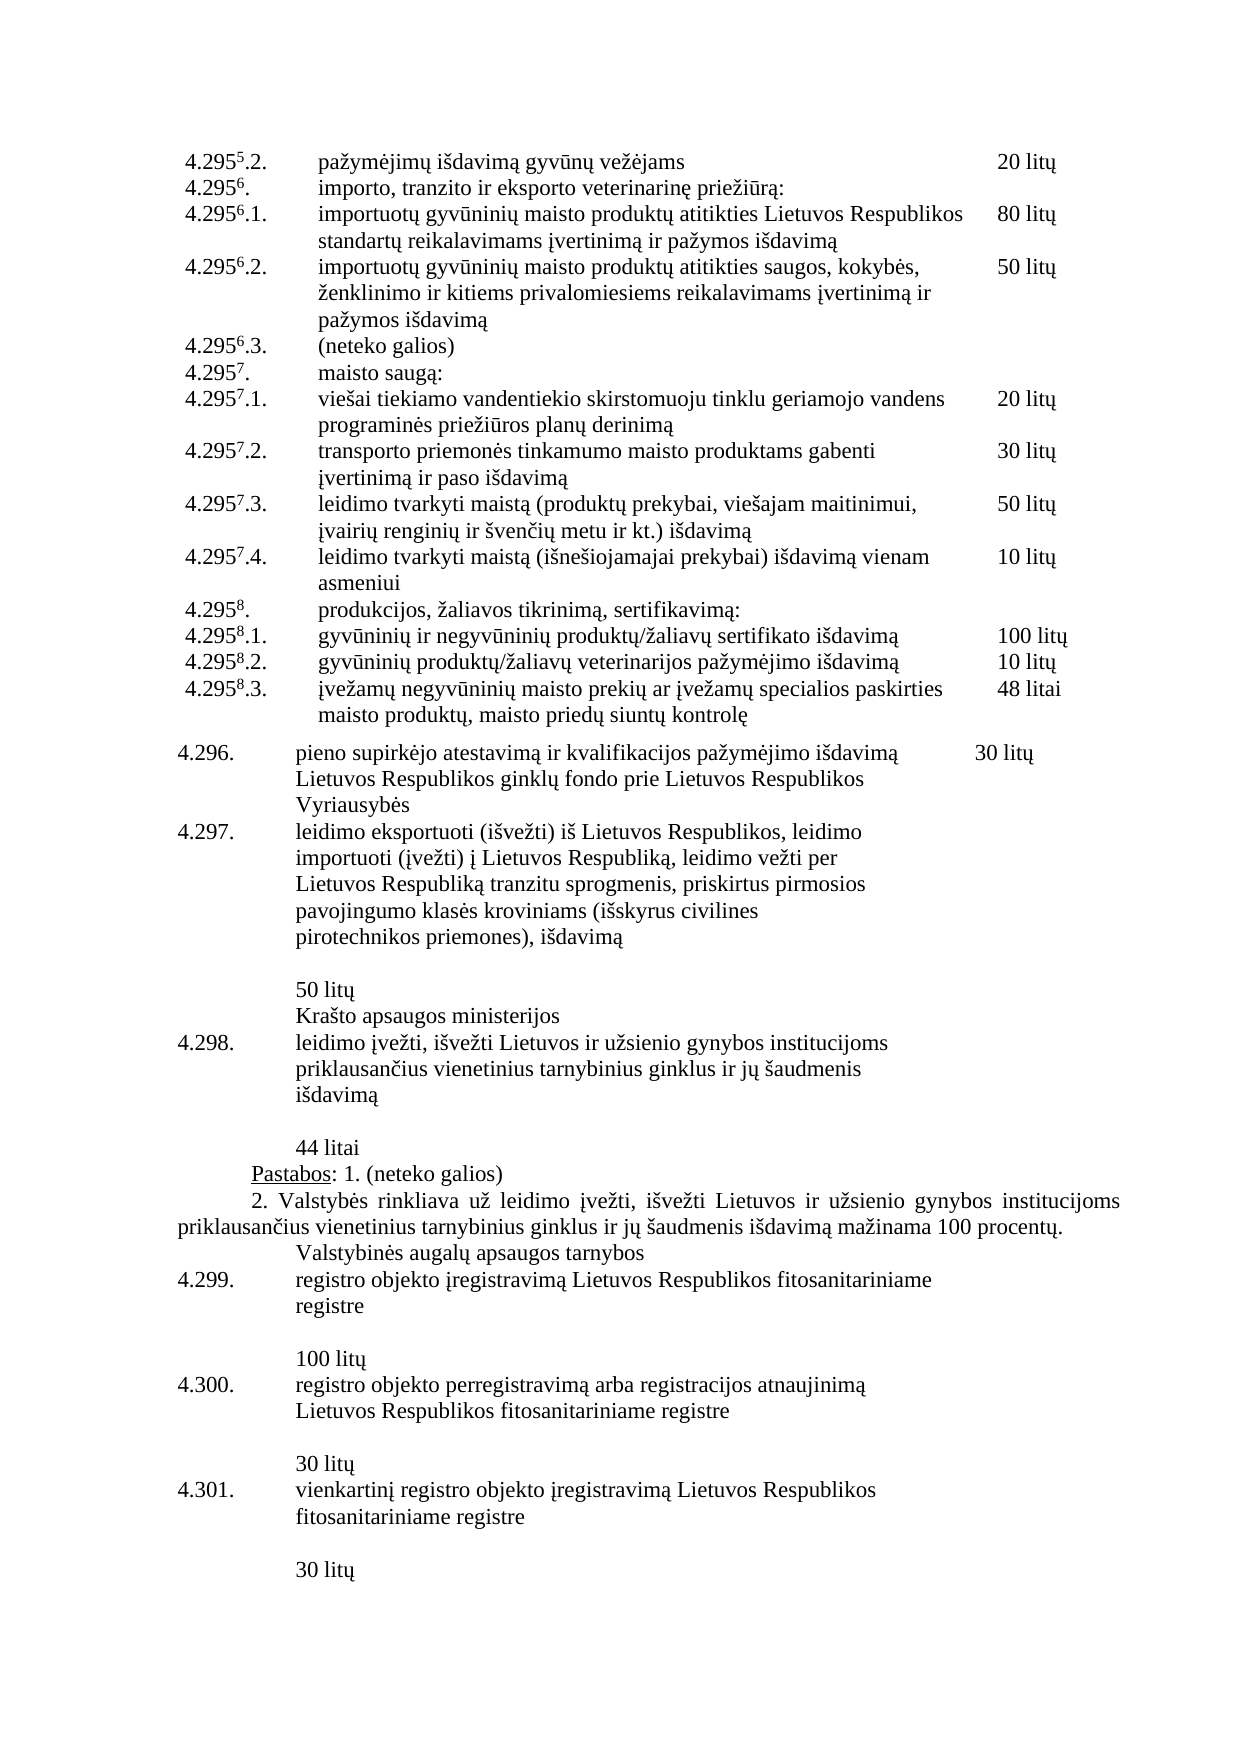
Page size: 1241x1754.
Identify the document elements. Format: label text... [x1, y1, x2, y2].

table_cell 30 litų [986, 438, 1148, 490]
table_cell 4.2957.2. [174, 438, 307, 490]
text Lietuvos Respublikos ginklų fondo prie Lietuvos Respublikos Vyriausybės [177, 765, 945, 818]
table_cell 4.2958.1. [174, 622, 307, 648]
table_cell 20 litų [986, 385, 1148, 438]
table_cell 50 litų [986, 253, 1148, 332]
table_cell [986, 332, 1148, 358]
table_cell 10 litų [986, 543, 1148, 596]
table_cell 4.2958. [174, 596, 307, 622]
table_cell importo, tranzito ir eksporto veterinarinę priežiūrą: [307, 174, 986, 200]
table_cell 4.2956.2. [174, 253, 307, 332]
table_cell 4.2956.1. [174, 200, 307, 253]
text Valstybinės augalų apsaugos tarnybos [177, 1239, 945, 1266]
table_cell importuotų gyvūninių maisto produktų atitikties saugos, kokybės, ženklinimo ir kitiems privalomiesiems reikalavimams įvertinimą ir pažymos išdavimą [307, 253, 986, 332]
table_cell 4.2957.4. [174, 543, 307, 596]
text 4.298. leidimo įvežti, išvežti Lietuvos ir užsienio gynybos institucijoms priklausančius vienetinius tarnybinius ginklus ir jų šaudmenis išdavimą 44 litai [177, 1028, 945, 1160]
table_cell 50 litų [986, 490, 1148, 543]
table_cell 4.2956. [174, 174, 307, 200]
table_cell leidimo tvarkyti maistą (produktų prekybai, viešajam maitinimui, įvairių renginių ir švenčių metu ir kt.) išdavimą [307, 490, 986, 543]
text importuoti (įvežti) į Lietuvos Respubliką, leidimo vežti per [177, 844, 1122, 870]
table_cell (neteko galios) [307, 332, 986, 358]
table_cell produkcijos, žaliavos tikrinimą, sertifikavimą: [307, 596, 986, 622]
text Krašto apsaugos ministerijos [177, 1002, 945, 1028]
table_cell 4.2957.1. [174, 385, 307, 438]
text 4.296. pieno supirkėjo atestavimą ir kvalifikacijos pažymėjimo išdavimą 30 litų [177, 727, 1122, 765]
table_cell [986, 174, 1148, 200]
text Lietuvos Respubliką tranzitu sprogmenis, priskirtus pirmosios [177, 870, 1122, 897]
table_cell 4.2956.3. [174, 332, 307, 358]
table_cell 4.2958.2. [174, 649, 307, 675]
table_cell 48 litai [986, 675, 1148, 727]
table_cell 10 litų [986, 649, 1148, 675]
text 2. Valstybės rinkliava už leidimo įvežti, išvežti Lietuvos ir užsienio gynybos institucijoms priklausančius vienetinius tarnybinius ginklus ir jų šaudmenis išdavimą mažinama 100 procentų. [177, 1187, 1122, 1239]
table_cell 4.2957.3. [174, 490, 307, 543]
text 4.297. leidimo eksportuoti (išvežti) iš Lietuvos Respublikos, leidimo [177, 818, 1122, 844]
table_cell importuotų gyvūninių maisto produktų atitikties Lietuvos Respublikos standartų reikalavimams įvertinimą ir pažymos išdavimą [307, 200, 986, 253]
text 4.300. registro objekto perregistravimą arba registracijos atnaujinimą Lietuvos Respublikos fitosanitariniame registre 30 litų [177, 1371, 945, 1477]
table_cell [986, 359, 1148, 385]
table_cell leidimo tvarkyti maistą (išnešiojamajai prekybai) išdavimą vienam asmeniui [307, 543, 986, 596]
table_cell 4.2958.3. [174, 675, 307, 727]
table_cell transporto priemonės tinkamumo maisto produktams gabenti įvertinimą ir paso išdavimą [307, 438, 986, 490]
table_cell gyvūninių produktų/žaliavų veterinarijos pažymėjimo išdavimą [307, 649, 986, 675]
table_cell 80 litų [986, 200, 1148, 253]
text pavojingumo klasės kroviniams (išskyrus civilines [177, 897, 1122, 923]
table_cell 4.2955.2. [174, 148, 307, 174]
table_cell įvežamų negyvūninių maisto prekių ar įvežamų specialios paskirties maisto produktų, maisto priedų siuntų kontrolę [307, 675, 986, 727]
table_cell gyvūninių ir negyvūninių produktų/žaliavų sertifikato išdavimą [307, 622, 986, 648]
text 4.301. vienkartinį registro objekto įregistravimą Lietuvos Respublikos fitosanitariniame registre 30 litų [177, 1477, 945, 1582]
text pirotechnikos priemones), išdavimą 50 litų [295, 923, 945, 1002]
table_cell 4.2957. [174, 359, 307, 385]
table_cell 100 litų [986, 622, 1148, 648]
table_cell maisto saugą: [307, 359, 986, 385]
table_cell [986, 596, 1148, 622]
text 4.299. registro objekto įregistravimą Lietuvos Respublikos fitosanitariniame registre 100 litų [177, 1266, 945, 1371]
text Pastabos: 1. (neteko galios) [177, 1160, 1122, 1187]
table_cell 20 litų [986, 148, 1148, 174]
table_cell pažymėjimų išdavimą gyvūnų vežėjams [307, 148, 986, 174]
table_cell viešai tiekiamo vandentiekio skirstomuoju tinklu geriamojo vandens programinės priežiūros planų derinimą [307, 385, 986, 438]
